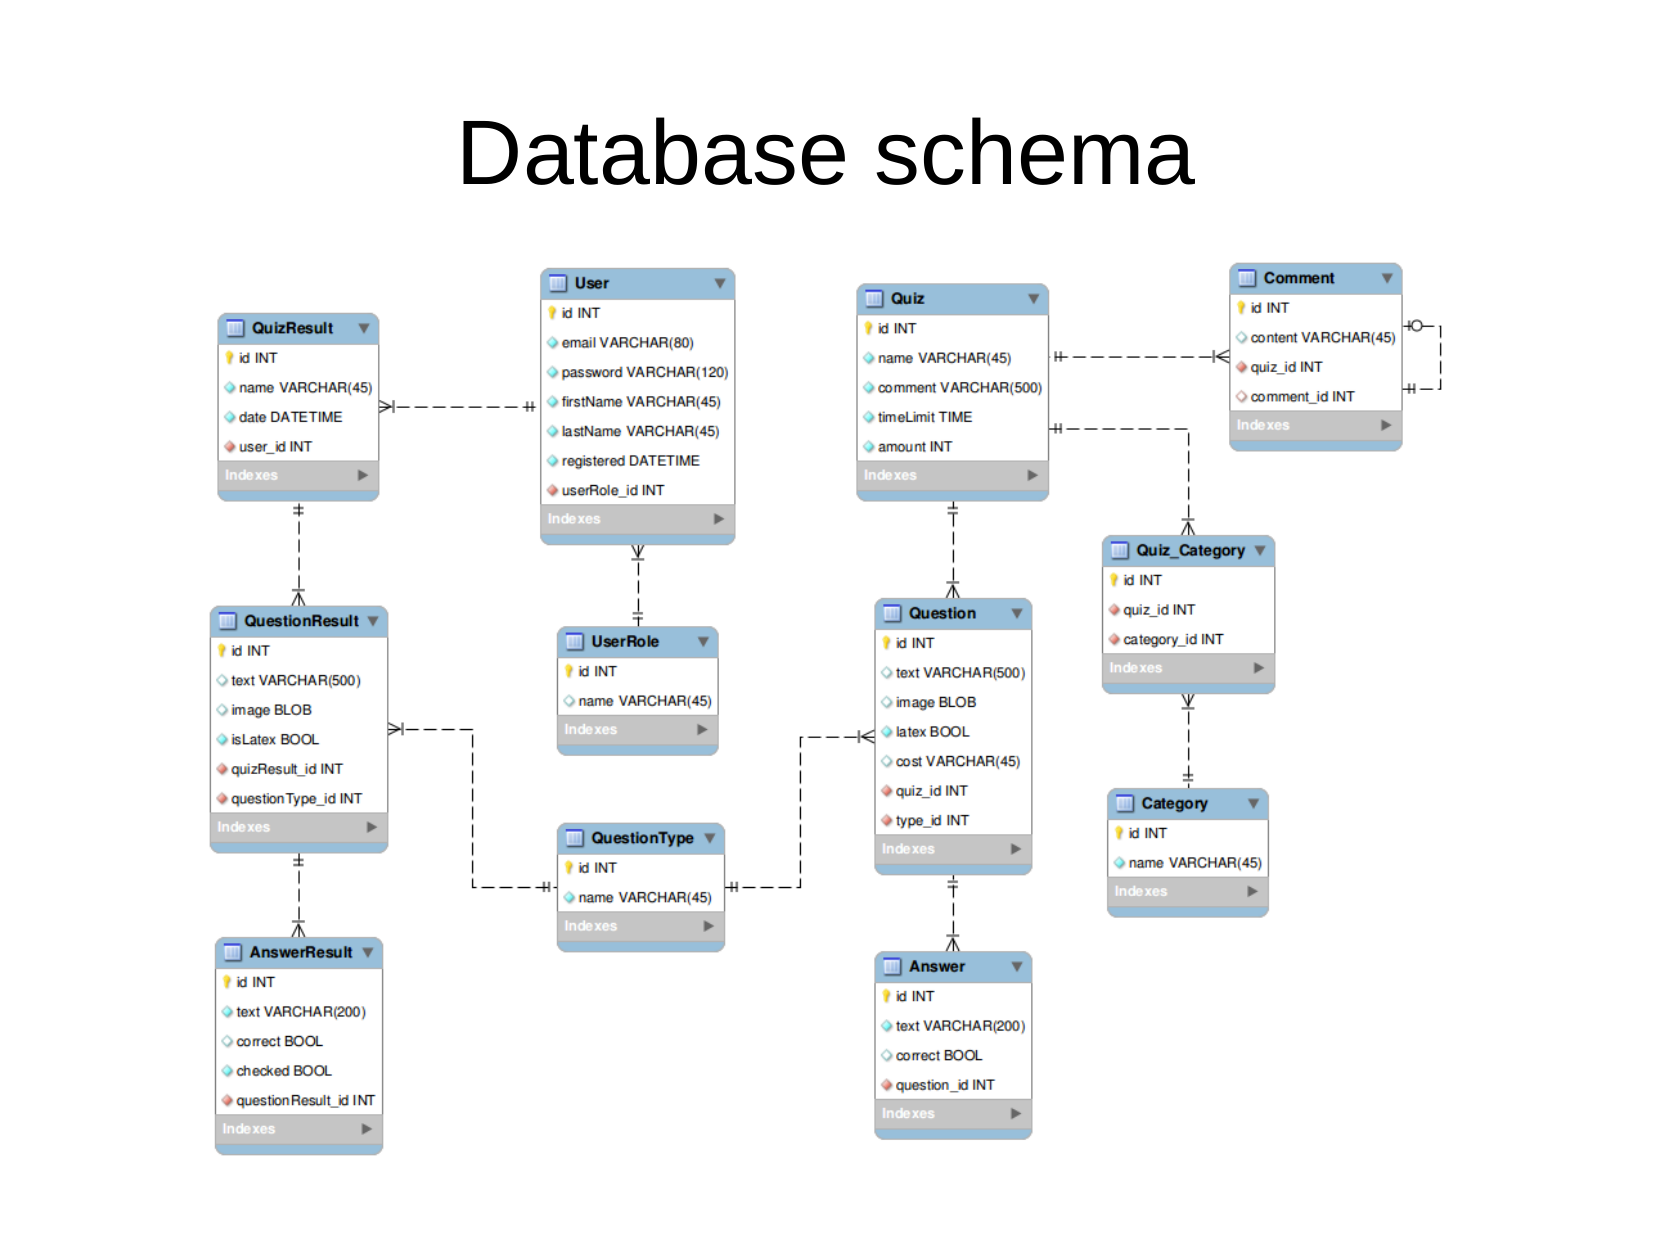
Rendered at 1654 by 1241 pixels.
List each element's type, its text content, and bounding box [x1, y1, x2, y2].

title Database schema [82, 49, 1571, 257]
picture [197, 250, 1453, 1167]
